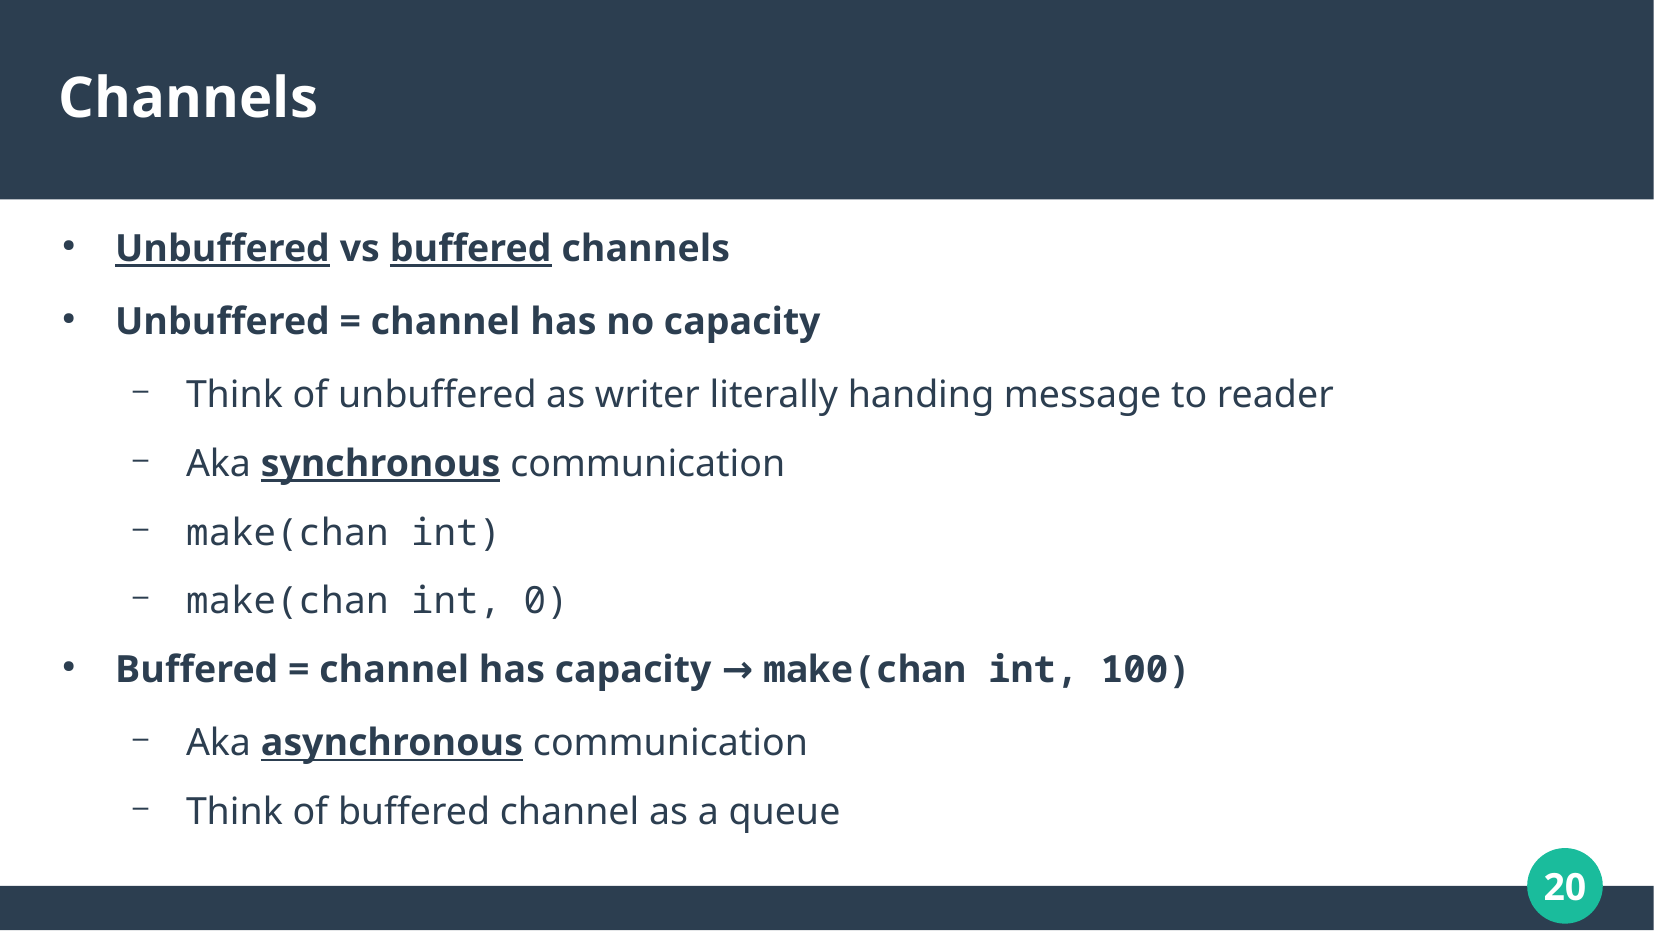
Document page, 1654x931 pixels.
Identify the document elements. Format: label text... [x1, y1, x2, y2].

title Channels [59, 37, 1595, 155]
text_box Unbuffered vs buffered channels Unbuffered = channel has no capacity Think of unbuffered as writer literally handing message to reader Aka synchronous communication make(chan int) make(chan int, 0) Buffered = channel has capacity → make(chan int, 100) Aka asynchronous communication Think of buffered channel as a queue [29, 214, 1576, 843]
